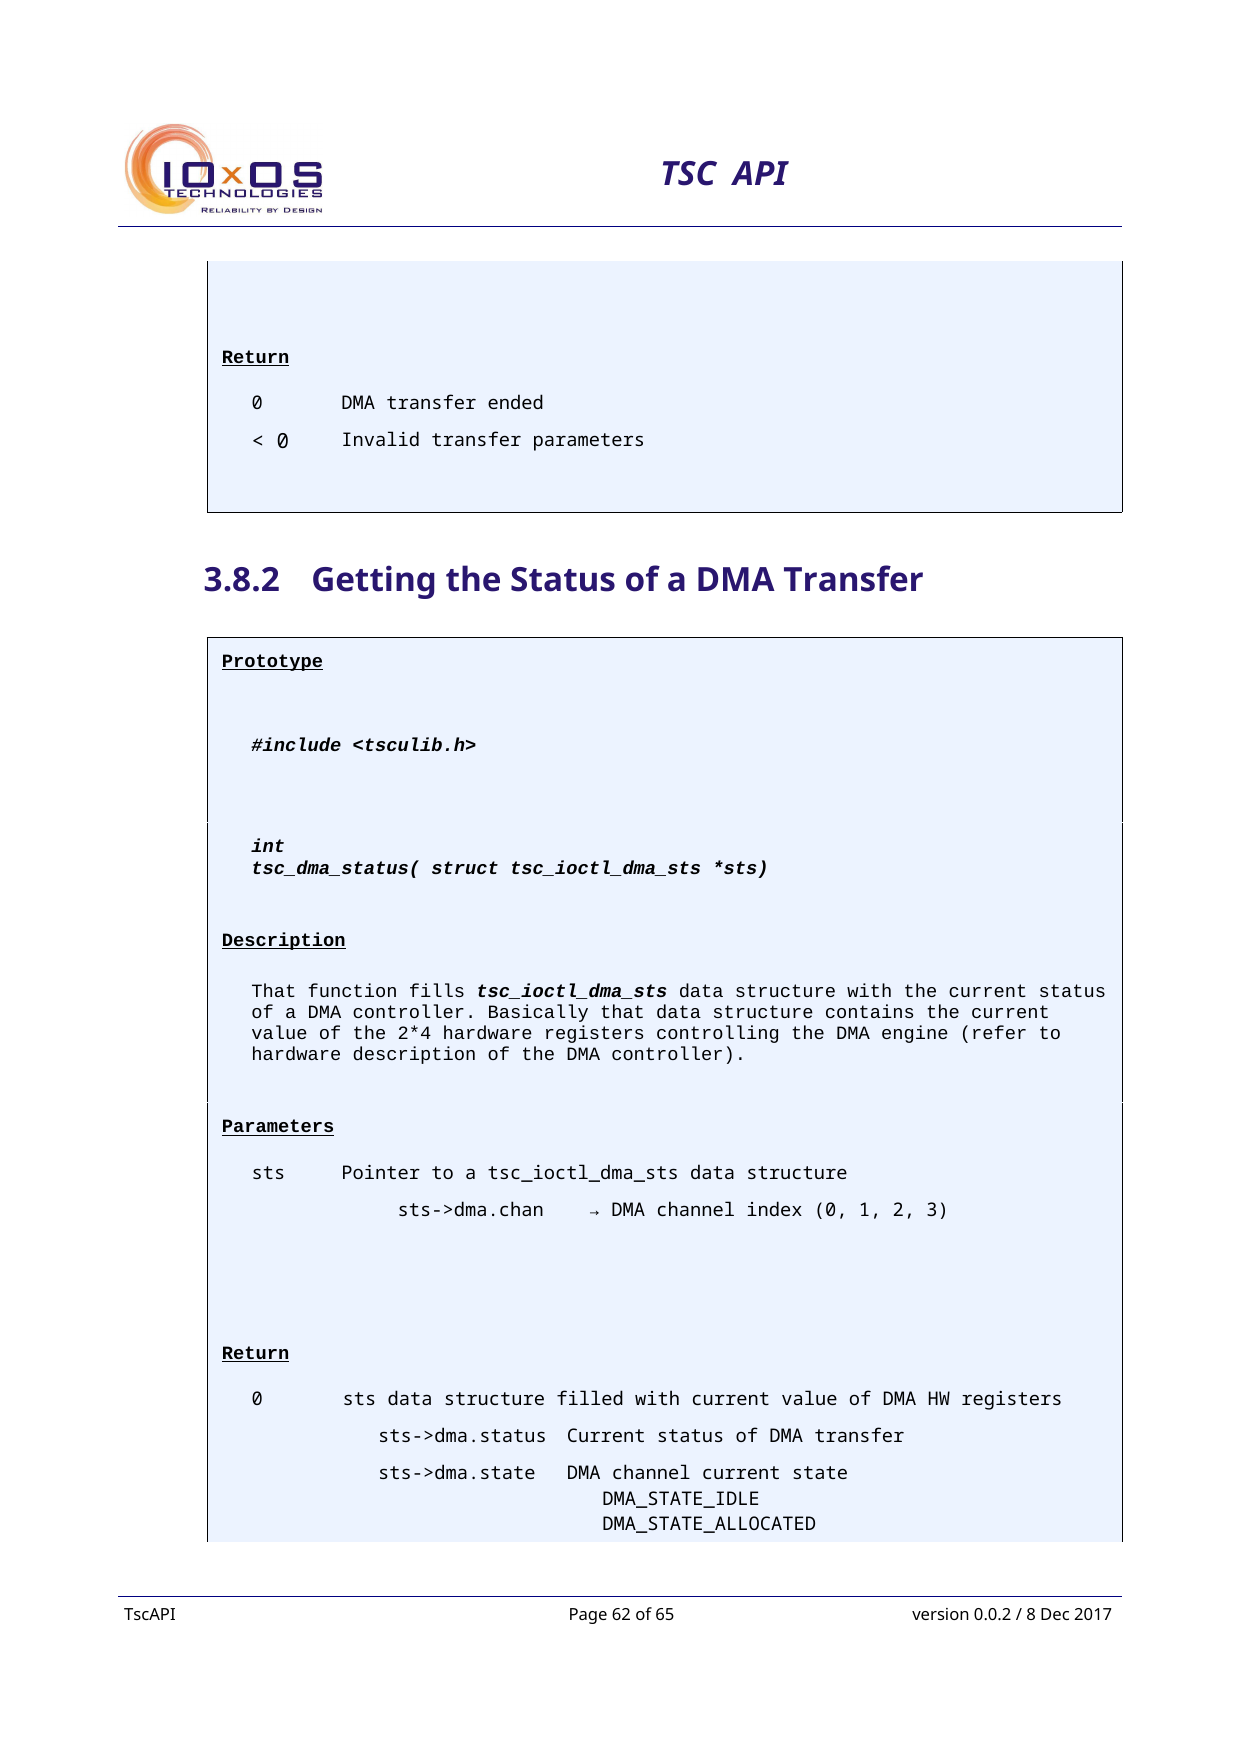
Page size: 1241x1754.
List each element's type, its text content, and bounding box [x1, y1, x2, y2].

subtitle Parameters [208, 1102, 1122, 1153]
table_cell [246, 1417, 337, 1454]
text That function fills tsc_ioctl_dma_sts data structure with the current status of a DMA controller. Basically that data structure contains the current value of the 2*4 hardware registers controlling the DMA engine (refer to hardware description of the DMA controller). [208, 967, 1122, 1066]
table_cell [208, 1417, 246, 1454]
subtitle Return [208, 1329, 1122, 1380]
table_header [208, 1380, 246, 1417]
table_header DMA transfer ended [336, 384, 1122, 421]
table_header 0 [246, 1380, 337, 1417]
text int [208, 822, 1122, 858]
table_cell [208, 1190, 246, 1227]
subtitle Description [208, 916, 1122, 967]
table_cell [246, 1190, 336, 1227]
table_cell sts->dma.chan → DMA channel index (0, 1, 2, 3) [336, 1190, 1122, 1227]
table_header [208, 384, 246, 421]
table_cell sts->dma.state [337, 1454, 561, 1542]
table_header sts data structure filled with current value of DMA HW registers [337, 1380, 1122, 1417]
text tsc_dma_status( struct tsc_ioctl_dma_sts *sts) [208, 858, 1122, 880]
subtitle Getting the Status of a DMA Transfer [195, 556, 1122, 601]
table_cell [208, 421, 246, 461]
table_header Pointer to a tsc_ioctl_dma_sts data structure [336, 1153, 1122, 1190]
picture [123, 123, 323, 217]
table_cell sts->dma.status [337, 1417, 561, 1454]
subtitle Return [208, 333, 1122, 384]
table_cell DMA channel current state DMA_STATE_IDLE DMA_STATE_ALLOCATED [561, 1454, 1122, 1542]
table_cell [246, 1454, 337, 1542]
table_cell Current status of DMA transfer [561, 1417, 1122, 1454]
table_cell Invalid transfer parameters [336, 421, 1122, 461]
table_header 0 [246, 384, 336, 421]
table_header [208, 1153, 246, 1190]
text #include <tsculib.h> [208, 721, 1122, 772]
table_cell < 0 [246, 421, 336, 461]
table_cell [208, 1454, 246, 1542]
table_header sts [246, 1153, 336, 1190]
text Prototype [208, 638, 1122, 670]
